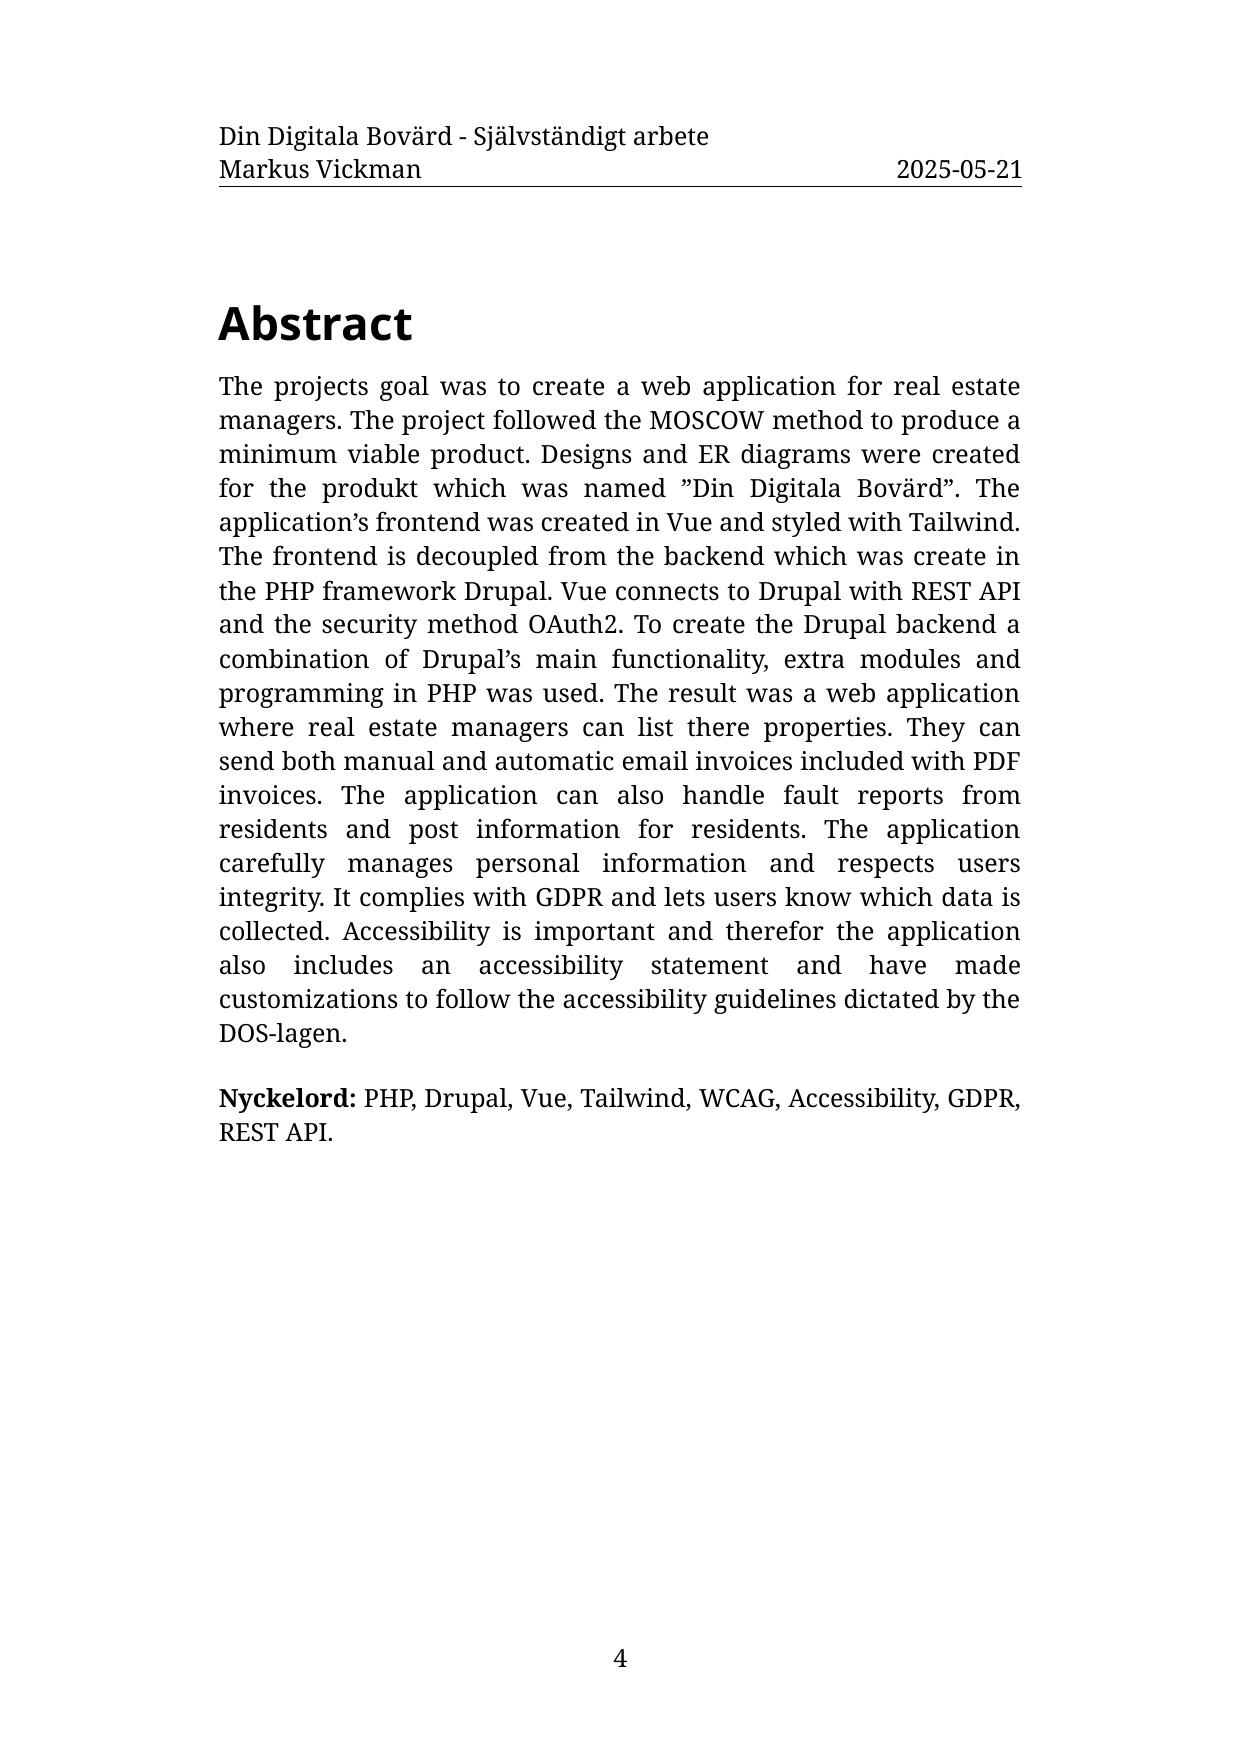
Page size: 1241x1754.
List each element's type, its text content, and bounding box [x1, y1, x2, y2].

subtitle Abstract [218, 291, 1022, 353]
subtitle Nyckelord: PHP, Drupal, Vue, Tailwind, WCAG, Accessibility, GDPR, REST API. [218, 1081, 1022, 1149]
subtitle The projects goal was to create a web application for real estate managers. The project followed the MOSCOW method to produce a minimum viable product. Designs and ER diagrams were created for the produkt which was named ”Din Digitala Bovärd”. The application’s frontend was created in Vue and styled with Tailwind. The frontend is decoupled from the backend which was create in the PHP framework Drupal. Vue connects to Drupal with REST API and the security method OAuth2. To create the Drupal backend a combination of Drupal’s main functionality, extra modules and programming in PHP was used. The result was a web application where real estate managers can list there properties. They can send both manual and automatic email invoices included with PDF invoices. The application can also handle fault reports from residents and post information for residents. The application carefully manages personal information and respects users integrity. It complies with GDPR and lets users know which data is collected. Accessibility is important and therefor the application also includes an accessibility statement and have made customizations to follow the accessibility guidelines dictated by the DOS-lagen. [218, 369, 1022, 1050]
